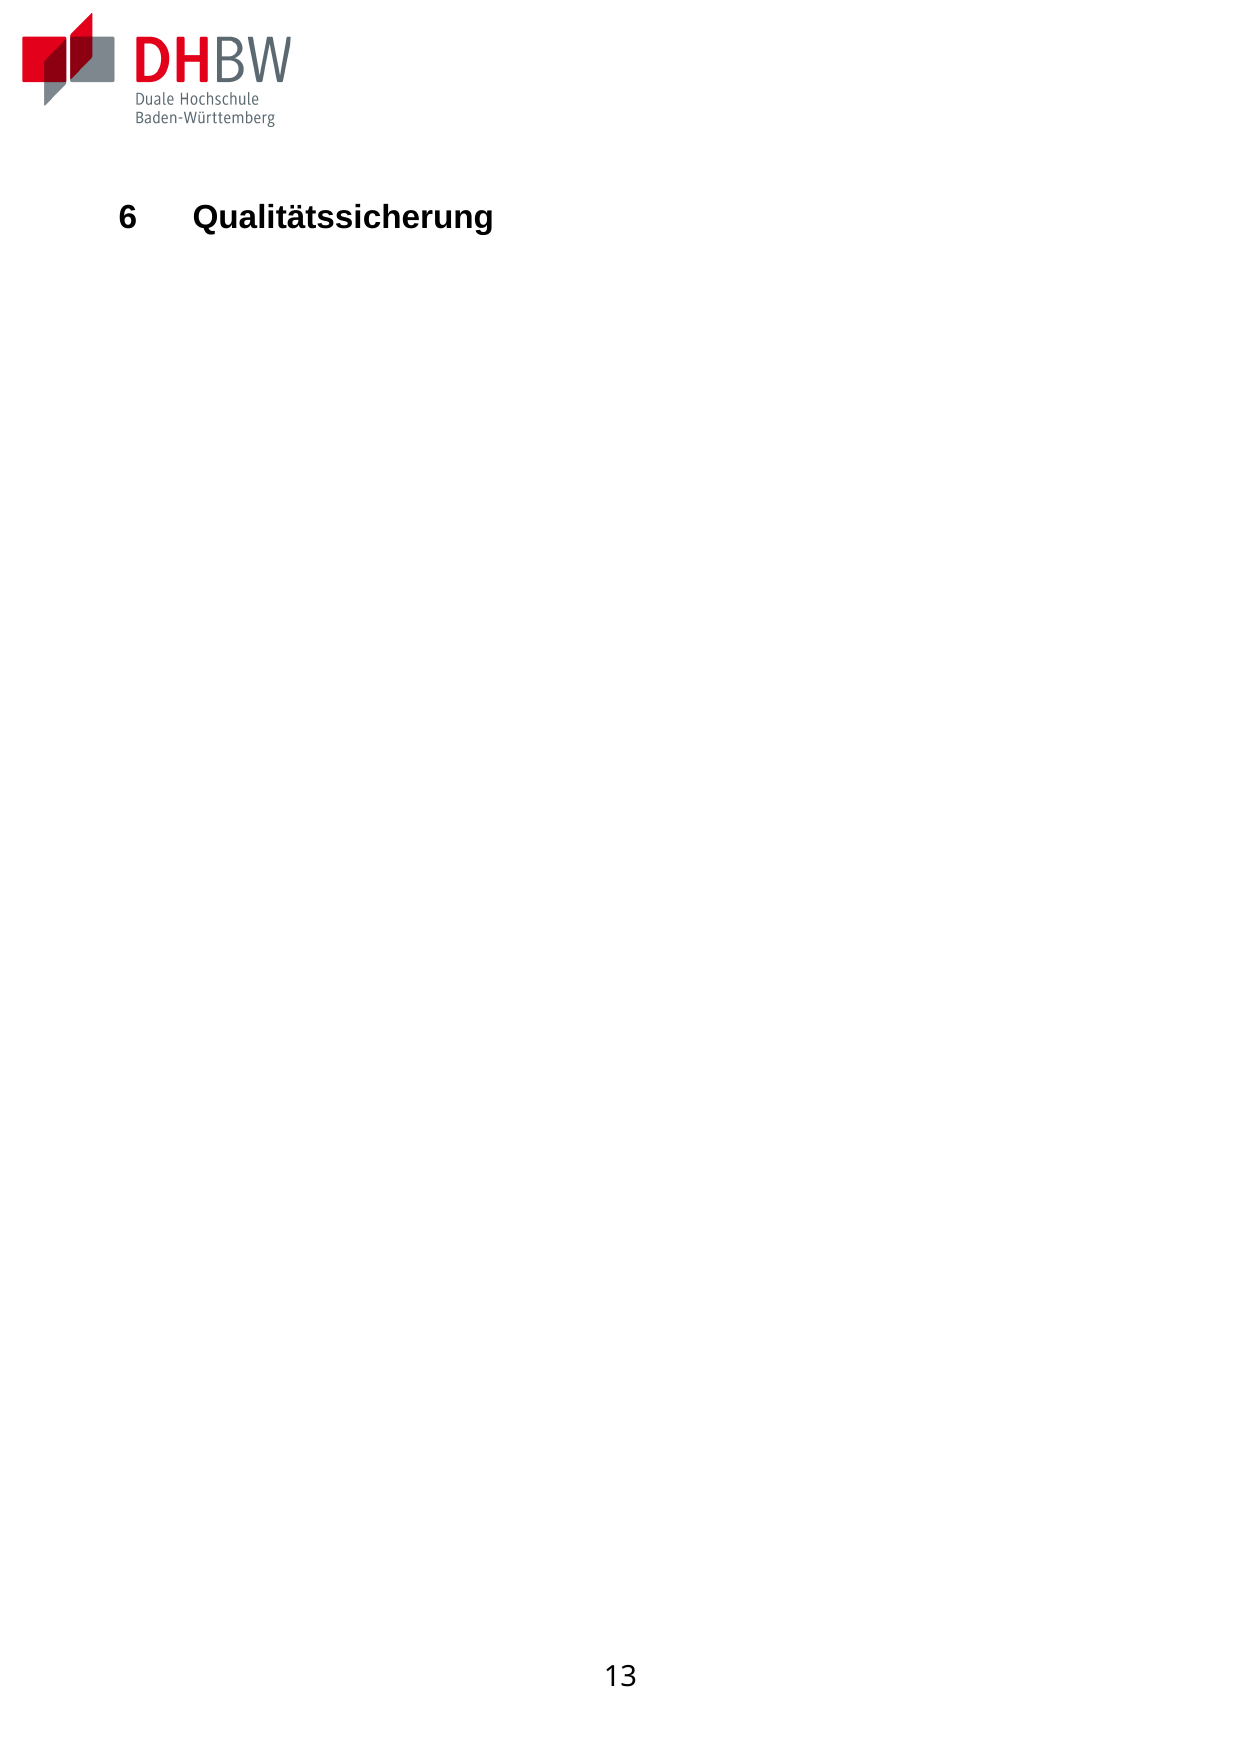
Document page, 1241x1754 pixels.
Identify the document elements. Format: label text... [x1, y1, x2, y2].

subtitle 6 Qualitätssicherung [118, 197, 1122, 236]
picture [22, 13, 291, 127]
